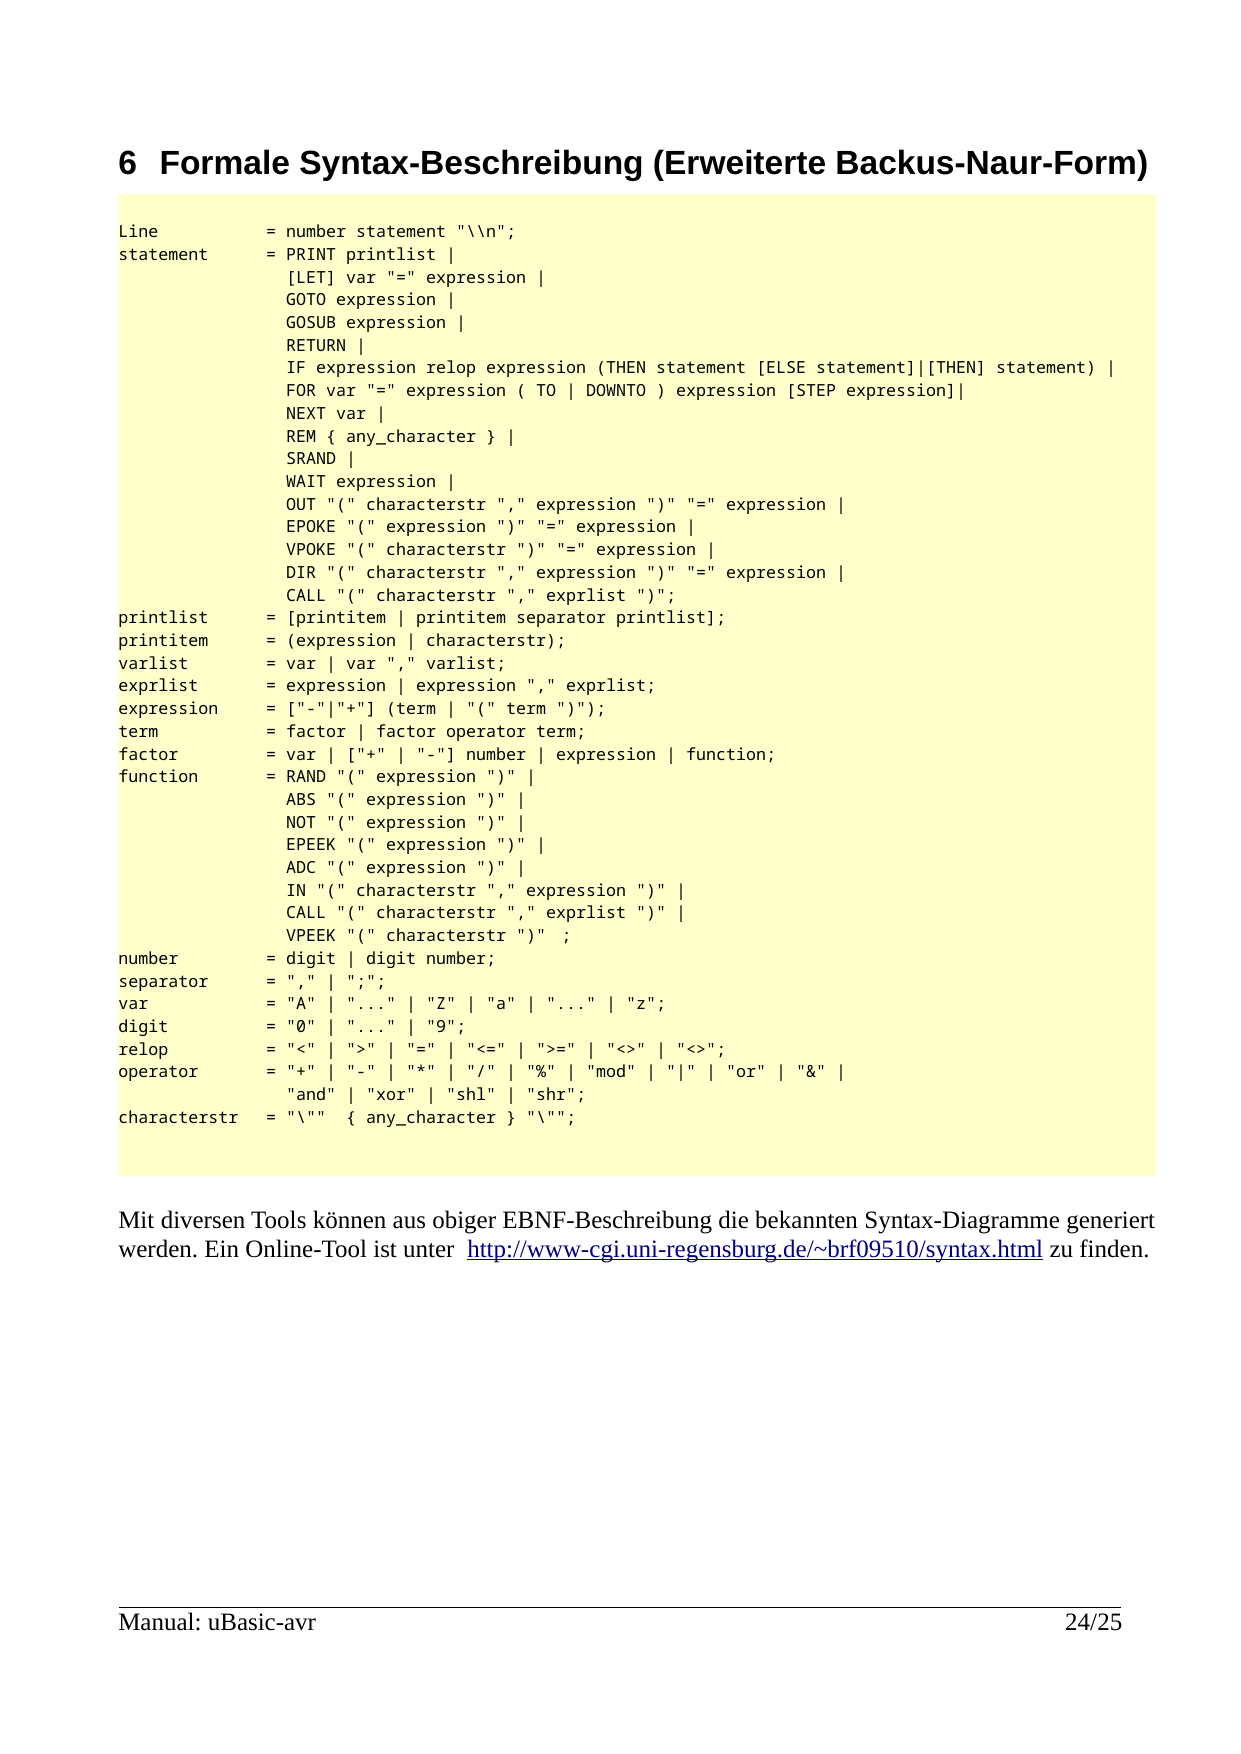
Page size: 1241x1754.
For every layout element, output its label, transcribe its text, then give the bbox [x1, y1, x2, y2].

text EPEEK "(" expression ")" | [118, 833, 1156, 856]
text operator = "+" | "-" | "*" | "/" | "%" | "mod" | "|" | "or" | "&" | [118, 1060, 1156, 1083]
text var = "A" | "..." | "Z" | "a" | "..." | "z"; [118, 992, 1156, 1014]
text [LET] var "=" expression | [118, 265, 1156, 288]
text function = RAND "(" expression ")" | [118, 765, 1156, 787]
text ABS "(" expression ")" | [118, 787, 1156, 810]
text FOR var "=" expression ( TO | DOWNTO ) expression [STEP expression]| [118, 379, 1156, 401]
text REM { any_character } | [118, 424, 1156, 447]
text IF expression relop expression (THEN statement [ELSE statement]|[THEN] statement) | [118, 356, 1156, 379]
text Line = number statement "\\n"; [118, 220, 1156, 242]
text ADC "(" expression ")" | [118, 856, 1156, 878]
text NEXT var | [118, 401, 1156, 424]
text DIR "(" characterstr "," expression ")" "=" expression | [118, 560, 1156, 583]
text "and" | "xor" | "shl" | "shr"; [118, 1083, 1156, 1105]
text characterstr = "\"" { any_character } "\""; [118, 1105, 1156, 1128]
text SRAND | [118, 447, 1156, 469]
text CALL "(" characterstr "," exprlist ")"; [118, 583, 1156, 606]
subtitle Formale Syntax-Beschreibung (Erweiterte Backus-Naur-Form) [118, 143, 1156, 182]
text relop = "<" | ">" | "=" | "<=" | ">=" | "<>" | "<>"; [118, 1037, 1156, 1060]
text IN "(" characterstr "," expression ")" | [118, 878, 1156, 901]
text factor = var | ["+" | "-"] number | expression | function; [118, 742, 1156, 765]
text digit = "0" | "..." | "9"; [118, 1014, 1156, 1037]
text statement = PRINT printlist | [118, 242, 1156, 265]
text GOTO expression | [118, 288, 1156, 311]
text VPOKE "(" characterstr ")" "=" expression | [118, 538, 1156, 560]
text printlist = [printitem | printitem separator printlist]; [118, 606, 1156, 628]
text CALL "(" characterstr "," exprlist ")" | [118, 901, 1156, 924]
text EPOKE "(" expression ")" "=" expression | [118, 515, 1156, 538]
text varlist = var | var "," varlist; [118, 651, 1156, 674]
text expression = ["-"|"+"] (term | "(" term ")"); [118, 697, 1156, 719]
text number = digit | digit number; [118, 946, 1156, 969]
text WAIT expression | [118, 469, 1156, 492]
text GOSUB expression | [118, 311, 1156, 333]
text printitem = (expression | characterstr); [118, 628, 1156, 651]
text VPEEK "(" characterstr ")" ; [118, 924, 1156, 946]
text term = factor | factor operator term; [118, 719, 1156, 742]
text exprlist = expression | expression "," exprlist; [118, 674, 1156, 697]
text separator = "," | ";"; [118, 969, 1156, 992]
text NOT "(" expression ")" | [118, 810, 1156, 833]
text RETURN | [118, 333, 1156, 356]
text Mit diversen Tools können aus obiger EBNF-Beschreibung die bekannten Syntax-Diagramme generiert werden. Ein Online-Tool ist unter http://www-cgi.uni-regensburg.de/~brf09510/syntax.html zu finden. [118, 1205, 1156, 1263]
text OUT "(" characterstr "," expression ")" "=" expression | [118, 492, 1156, 515]
